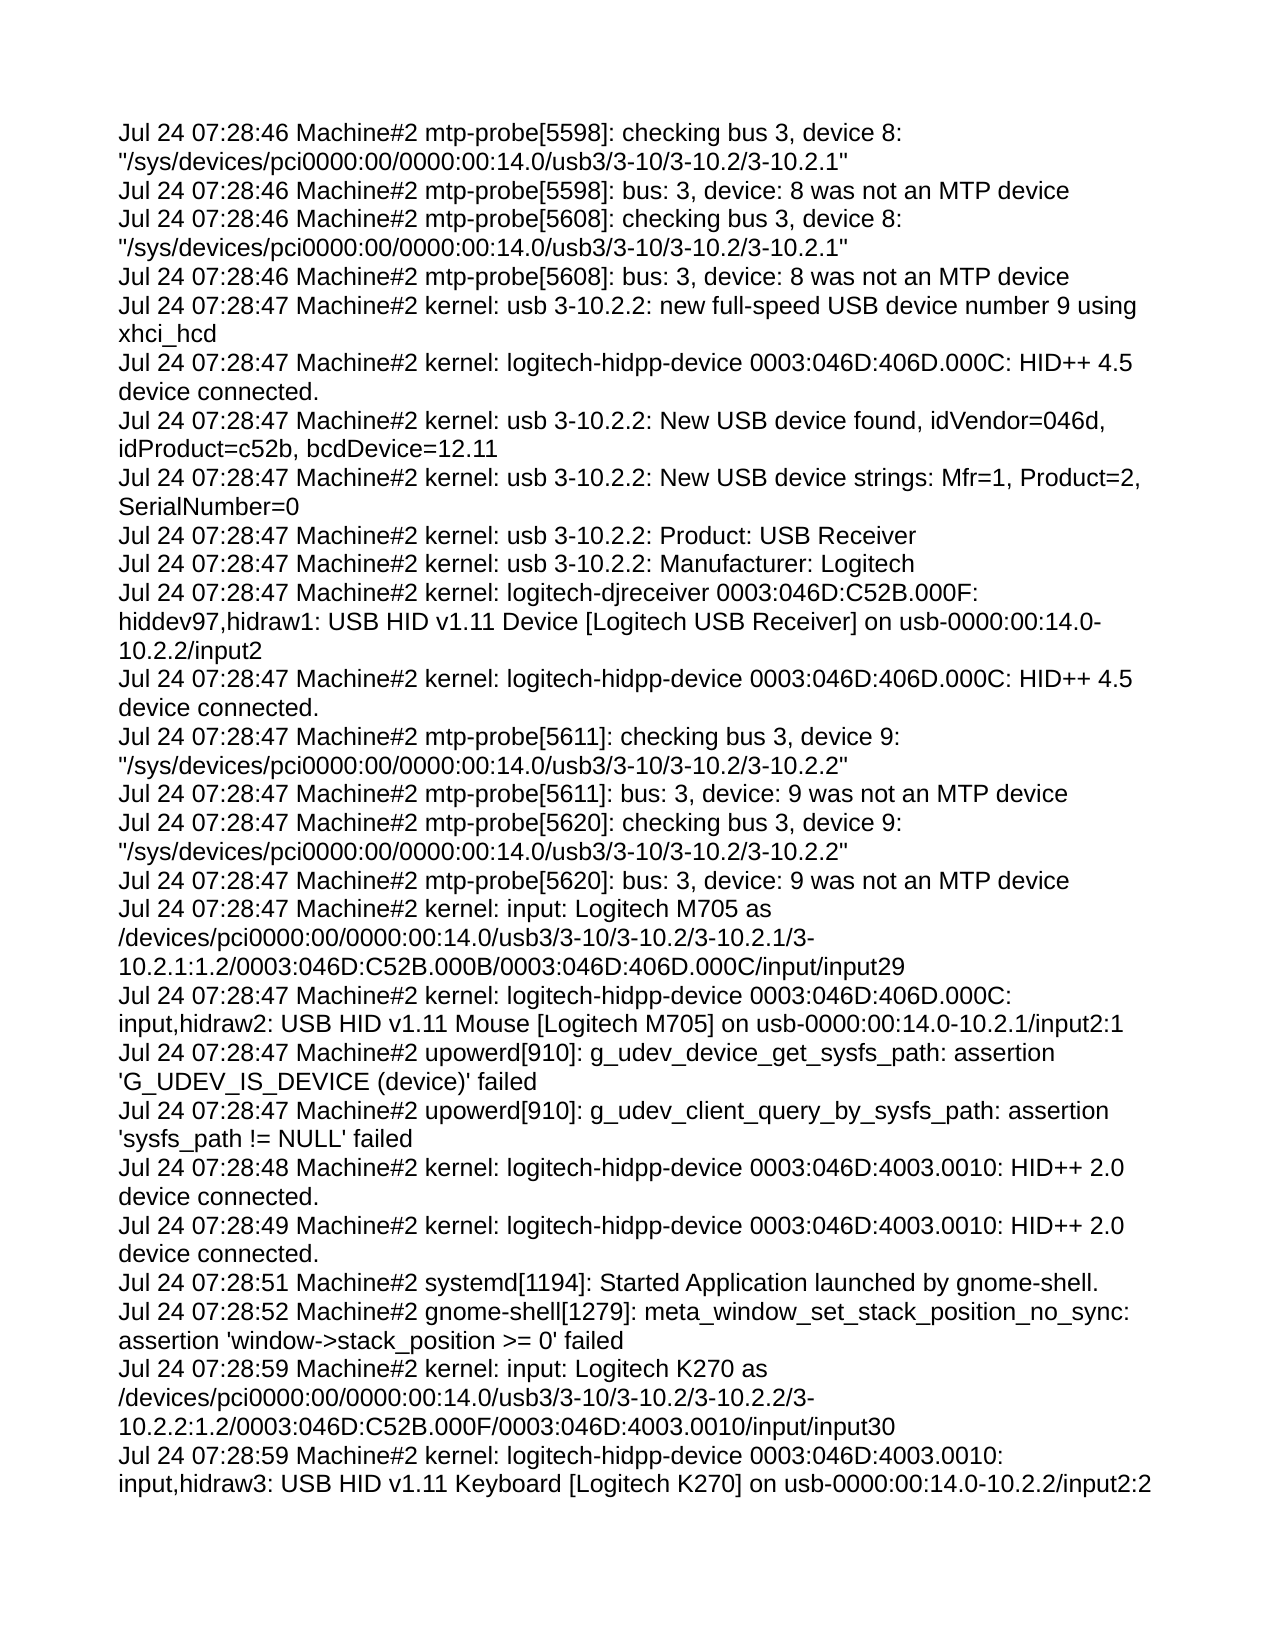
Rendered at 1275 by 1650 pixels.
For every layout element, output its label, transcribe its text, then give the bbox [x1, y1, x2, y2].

text Jul 24 07:28:47 Machine#2 kernel: logitech-djreceiver 0003:046D:C52B.000F: hiddev97,hidraw1: USB HID v1.11 Device [Logitech USB Receiver] on usb-0000:00:14.0-10.2.2/input2 [118, 578, 1157, 664]
text Jul 24 07:28:47 Machine#2 upowerd[910]: g_udev_client_query_by_sysfs_path: assertion 'sysfs_path != NULL' failed [118, 1096, 1157, 1153]
text Jul 24 07:28:46 Machine#2 mtp-probe[5598]: bus: 3, device: 8 was not an MTP device [118, 176, 1157, 204]
text Jul 24 07:28:47 Machine#2 kernel: logitech-hidpp-device 0003:046D:406D.000C: input,hidraw2: USB HID v1.11 Mouse [Logitech M705] on usb-0000:00:14.0-10.2.1/input2:1 [118, 981, 1157, 1038]
text Jul 24 07:28:46 Machine#2 mtp-probe[5598]: checking bus 3, device 8: "/sys/devices/pci0000:00/0000:00:14.0/usb3/3-10/3-10.2/3-10.2.1" [118, 118, 1157, 176]
text Jul 24 07:28:47 Machine#2 kernel: usb 3-10.2.2: new full-speed USB device number 9 using xhci_hcd [118, 291, 1157, 348]
text Jul 24 07:28:47 Machine#2 upowerd[910]: g_udev_device_get_sysfs_path: assertion 'G_UDEV_IS_DEVICE (device)' failed [118, 1038, 1157, 1096]
text Jul 24 07:28:47 Machine#2 kernel: usb 3-10.2.2: New USB device strings: Mfr=1, Product=2, SerialNumber=0 [118, 463, 1157, 521]
text Jul 24 07:28:46 Machine#2 mtp-probe[5608]: bus: 3, device: 8 was not an MTP device [118, 262, 1157, 291]
text Jul 24 07:28:48 Machine#2 kernel: logitech-hidpp-device 0003:046D:4003.0010: HID++ 2.0 device connected. [118, 1153, 1157, 1211]
text Jul 24 07:28:47 Machine#2 kernel: logitech-hidpp-device 0003:046D:406D.000C: HID++ 4.5 device connected. [118, 664, 1157, 722]
text Jul 24 07:28:47 Machine#2 mtp-probe[5620]: bus: 3, device: 9 was not an MTP device [118, 866, 1157, 894]
text Jul 24 07:28:52 Machine#2 gnome-shell[1279]: meta_window_set_stack_position_no_sync: assertion 'window->stack_position >= 0' failed [118, 1297, 1157, 1354]
text Jul 24 07:28:46 Machine#2 mtp-probe[5608]: checking bus 3, device 8: "/sys/devices/pci0000:00/0000:00:14.0/usb3/3-10/3-10.2/3-10.2.1" [118, 204, 1157, 262]
text Jul 24 07:28:47 Machine#2 mtp-probe[5611]: checking bus 3, device 9: "/sys/devices/pci0000:00/0000:00:14.0/usb3/3-10/3-10.2/3-10.2.2" [118, 722, 1157, 779]
text Jul 24 07:28:47 Machine#2 kernel: logitech-hidpp-device 0003:046D:406D.000C: HID++ 4.5 device connected. [118, 348, 1157, 406]
text Jul 24 07:28:47 Machine#2 kernel: input: Logitech M705 as /devices/pci0000:00/0000:00:14.0/usb3/3-10/3-10.2/3-10.2.1/3-10.2.1:1.2/0003:046D:C52B.000B/0003:046D:406D.000C/input/input29 [118, 894, 1157, 981]
text Jul 24 07:28:47 Machine#2 mtp-probe[5620]: checking bus 3, device 9: "/sys/devices/pci0000:00/0000:00:14.0/usb3/3-10/3-10.2/3-10.2.2" [118, 808, 1157, 866]
text Jul 24 07:28:59 Machine#2 kernel: input: Logitech K270 as /devices/pci0000:00/0000:00:14.0/usb3/3-10/3-10.2/3-10.2.2/3-10.2.2:1.2/0003:046D:C52B.000F/0003:046D:4003.0010/input/input30 [118, 1354, 1157, 1441]
text Jul 24 07:28:47 Machine#2 kernel: usb 3-10.2.2: Product: USB Receiver [118, 521, 1157, 549]
text Jul 24 07:28:47 Machine#2 mtp-probe[5611]: bus: 3, device: 9 was not an MTP device [118, 779, 1157, 808]
text Jul 24 07:28:59 Machine#2 kernel: logitech-hidpp-device 0003:046D:4003.0010: input,hidraw3: USB HID v1.11 Keyboard [Logitech K270] on usb-0000:00:14.0-10.2.2/input2:2 [118, 1441, 1157, 1498]
text Jul 24 07:28:49 Machine#2 kernel: logitech-hidpp-device 0003:046D:4003.0010: HID++ 2.0 device connected. [118, 1211, 1157, 1268]
text Jul 24 07:28:47 Machine#2 kernel: usb 3-10.2.2: Manufacturer: Logitech [118, 549, 1157, 578]
text Jul 24 07:28:47 Machine#2 kernel: usb 3-10.2.2: New USB device found, idVendor=046d, idProduct=c52b, bcdDevice=12.11 [118, 406, 1157, 463]
text Jul 24 07:28:51 Machine#2 systemd[1194]: Started Application launched by gnome-shell. [118, 1268, 1157, 1297]
